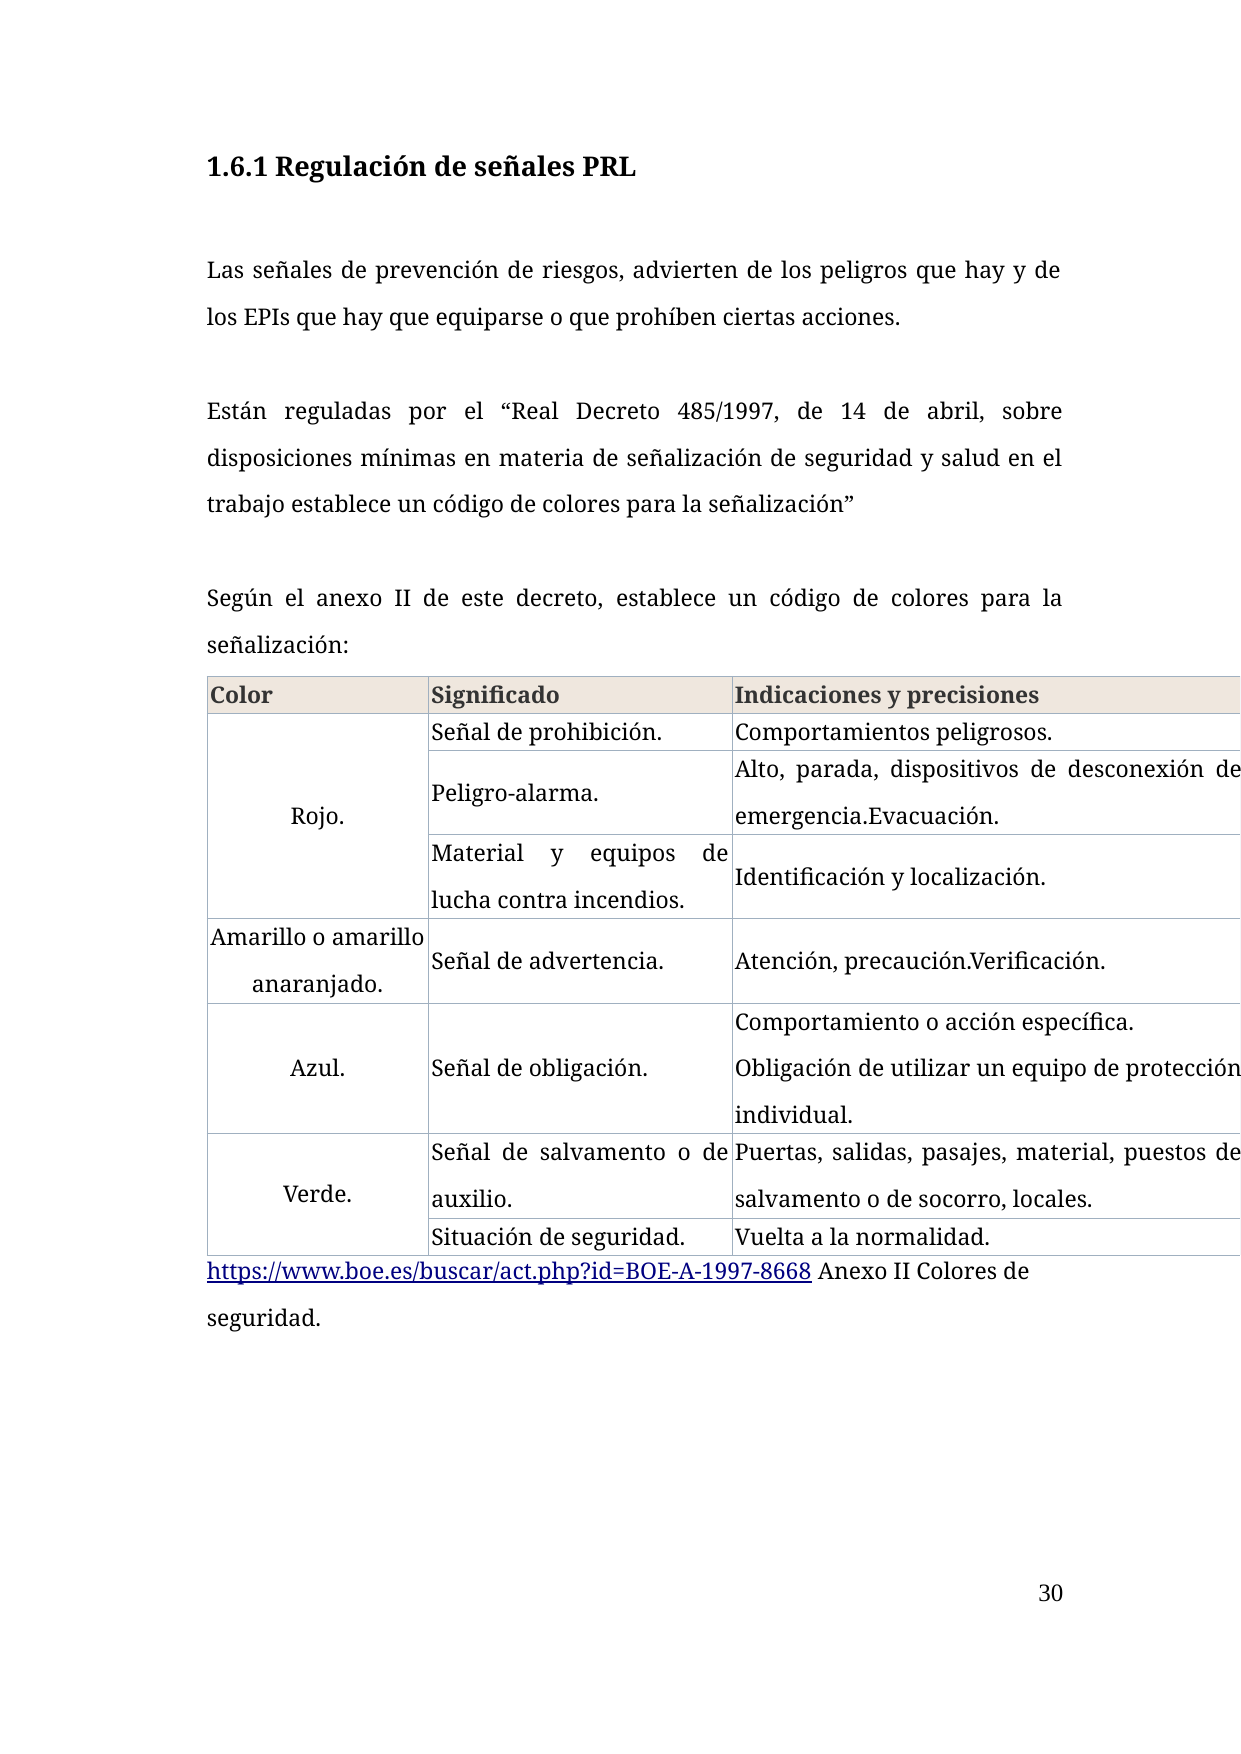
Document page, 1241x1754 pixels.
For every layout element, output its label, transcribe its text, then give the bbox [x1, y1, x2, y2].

table_cell Amarillo o amarillo anaranjado. [208, 919, 428, 1002]
text https://www.boe.es/buscar/act.php?id=BOE-A-1997-8668 Anexo II Colores de seguridad. [207, 1256, 1063, 1333]
table_cell Vuelta a la normalidad. [733, 1219, 1240, 1254]
table_header Indicaciones y precisiones [733, 677, 1240, 713]
table_cell Situación de seguridad. [429, 1219, 732, 1254]
table_cell Verde. [208, 1134, 428, 1254]
table_cell Señal de obligación. [429, 1004, 732, 1133]
table_cell Identificación y localización. [733, 835, 1240, 918]
text Según el anexo II de este decreto, establece un código de colores para la señalización: [207, 582, 1063, 660]
text Las señales de prevención de riesgos, advierten de los peligros que hay y de los EPIs que hay que equiparse o que prohíben ciertas acciones. [207, 254, 1063, 332]
table_cell Puertas, salidas, pasajes, material, puestos de salvamento o de socorro, locales. [733, 1134, 1240, 1217]
table_cell Peligro-alarma. [429, 751, 732, 834]
table_cell Señal de advertencia. [429, 919, 732, 1002]
table_cell Señal de salvamento o de auxilio. [429, 1134, 732, 1217]
table_cell Atención, precaución.Verificación. [733, 919, 1240, 1002]
table_header Color [208, 677, 428, 713]
table_header Significado [429, 677, 732, 713]
table_cell Azul. [208, 1004, 428, 1133]
table_cell Rojo. [208, 714, 428, 918]
table_cell Comportamiento o acción específica. Obligación de utilizar un equipo de protección individual. [733, 1004, 1240, 1133]
text Están reguladas por el “Real Decreto 485/1997, de 14 de abril, sobre disposiciones mínimas en materia de señalización de seguridad y salud en el trabajo establece un código de colores para la señalización” [207, 394, 1063, 519]
table_cell Material y equipos de lucha contra incendios. [429, 835, 732, 918]
table_cell Comportamientos peligrosos. [733, 714, 1240, 750]
table_cell Señal de prohibición. [429, 714, 732, 750]
table_cell Alto, parada, dispositivos de desconexión de emergencia.Evacuación. [733, 751, 1240, 834]
text 1.6.1 Regulación de señales PRL [207, 148, 1063, 184]
